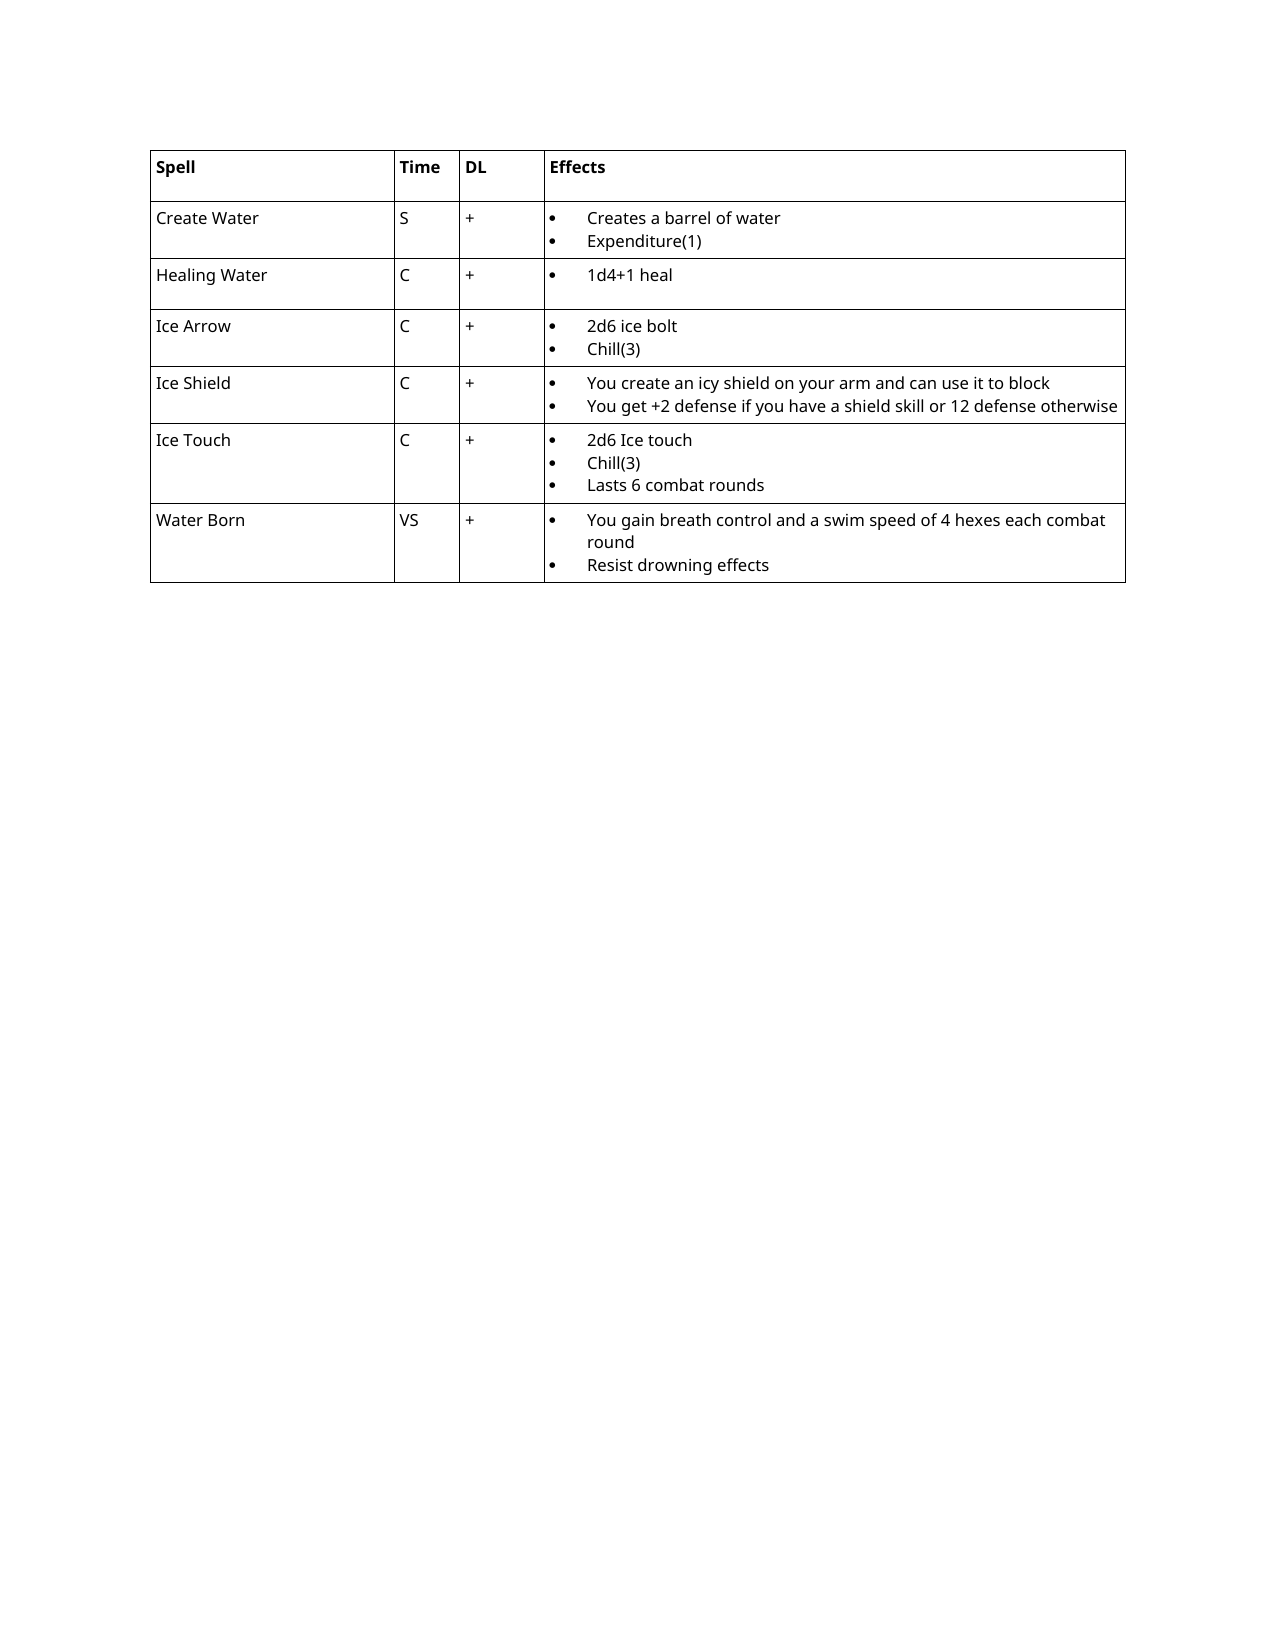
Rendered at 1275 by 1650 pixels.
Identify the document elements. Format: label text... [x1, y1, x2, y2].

table_cell 2d6 Ice touch Chill(3) Lasts 6 combat rounds [545, 424, 1125, 502]
table_cell Create Water [151, 202, 394, 258]
table_cell + [460, 504, 544, 582]
table_cell + [460, 367, 544, 423]
table_cell Time [395, 151, 459, 201]
table_cell You gain breath control and a swim speed of 4 hexes each combat round Resist drowning effects [545, 504, 1125, 582]
table_cell Ice Shield [151, 367, 394, 423]
table_cell C [395, 424, 459, 502]
table_cell 1d4+1 heal [545, 259, 1125, 309]
table_cell C [395, 259, 459, 309]
table_cell VS [395, 504, 459, 582]
table_cell + [460, 259, 544, 309]
table_cell Effects [545, 151, 1125, 201]
table_cell Healing Water [151, 259, 394, 309]
table_cell + [460, 310, 544, 366]
table_cell 2d6 ice bolt Chill(3) [545, 310, 1125, 366]
table_cell Creates a barrel of water Expenditure(1) [545, 202, 1125, 258]
table_cell + [460, 424, 544, 502]
table_cell Ice Touch [151, 424, 394, 502]
table_cell + [460, 202, 544, 258]
table_cell C [395, 310, 459, 366]
table_cell You create an icy shield on your arm and can use it to block You get +2 defense if you have a shield skill or 12 defense otherwise [545, 367, 1125, 423]
table_cell Ice Arrow [151, 310, 394, 366]
table_cell C [395, 367, 459, 423]
table_cell S [395, 202, 459, 258]
table_cell DL [460, 151, 544, 201]
table_cell Water Born [151, 504, 394, 582]
table_cell Spell [151, 151, 394, 201]
